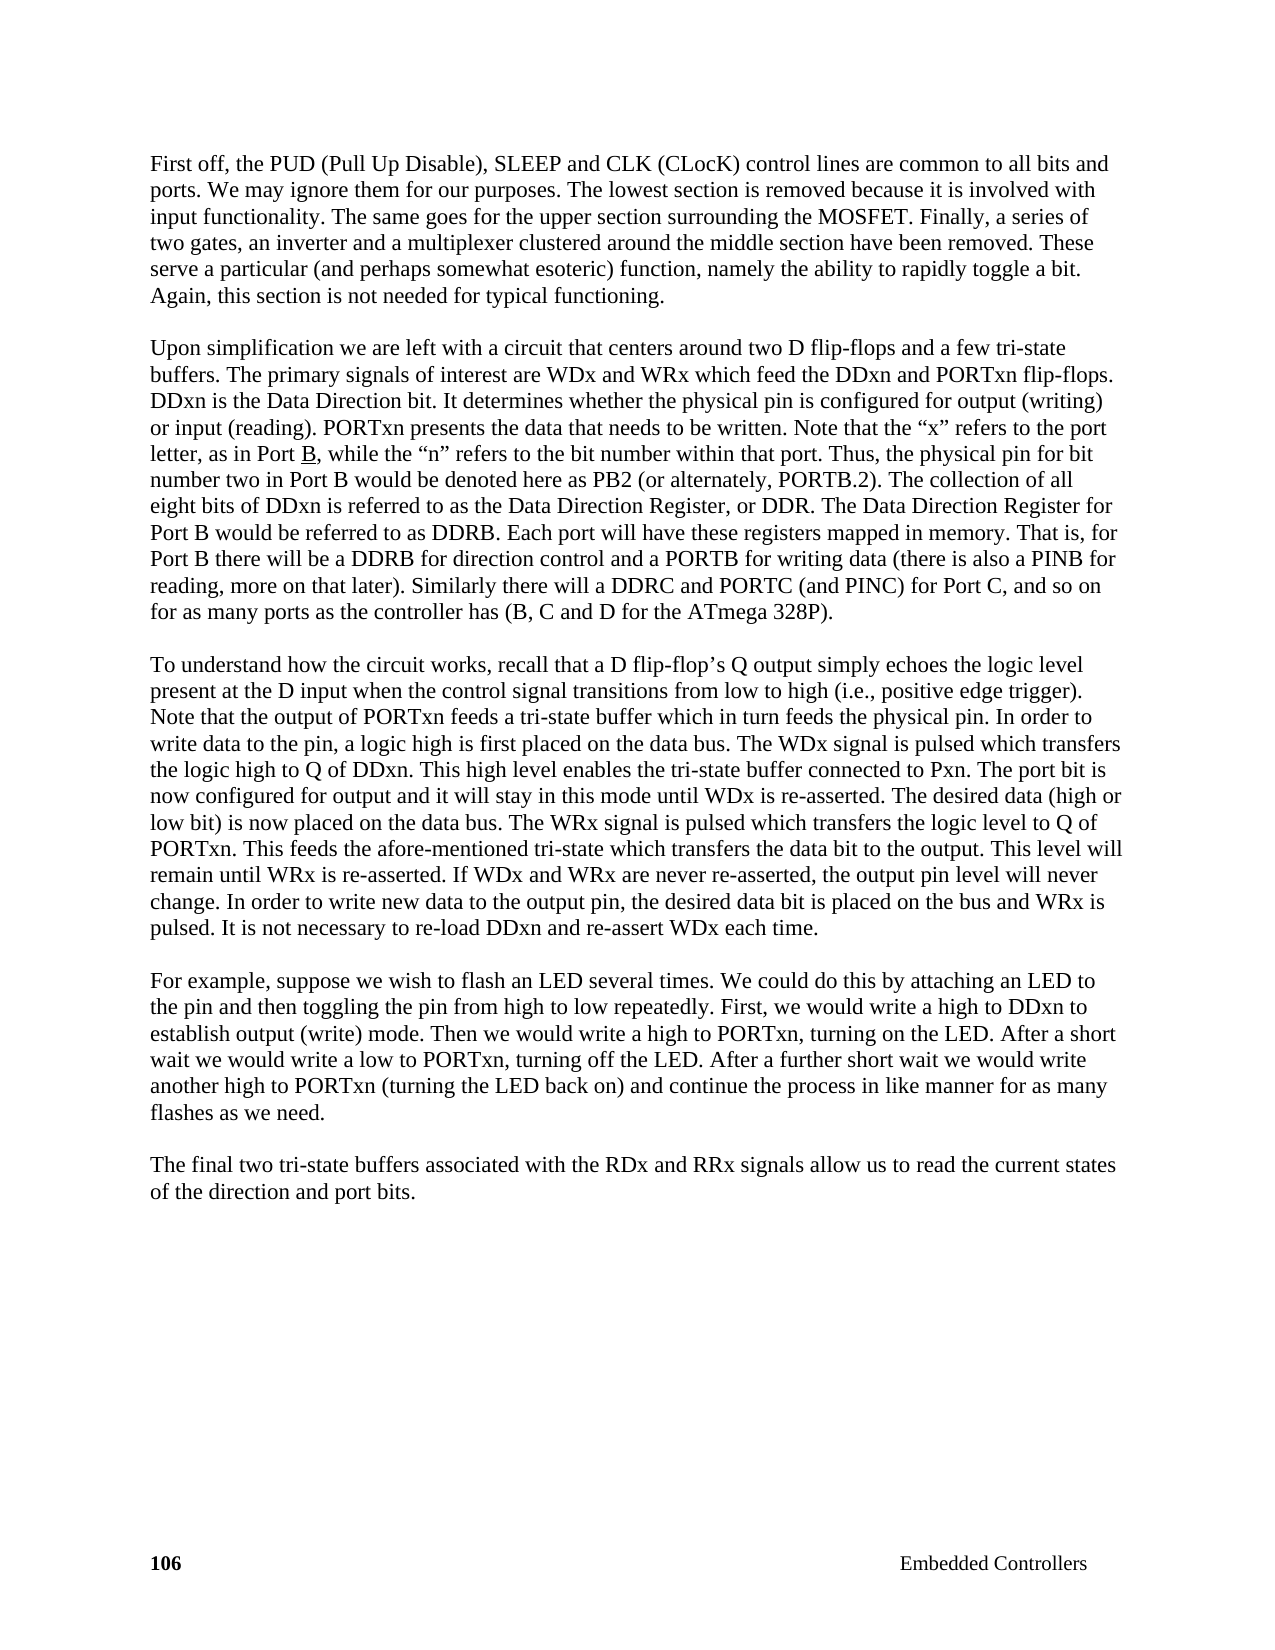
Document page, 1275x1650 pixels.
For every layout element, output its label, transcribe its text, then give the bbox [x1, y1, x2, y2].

subtitle First off, the PUD (Pull Up Disable), SLEEP and CLK (CLocK) control lines are common to all bits and ports. We may ignore them for our purposes. The lowest section is removed because it is involved with input functionality. The same goes for the upper section surrounding the MOSFET. Finally, a series of two gates, an inverter and a multiplexer clustered around the middle section have been removed. These serve a particular (and perhaps somewhat esoteric) function, namely the ability to rapidly toggle a bit. Again, this section is not needed for typical functioning. [150, 150, 1125, 308]
subtitle The final two tri-state buffers associated with the RDx and RRx signals allow us to read the current states of the direction and port bits. [150, 1151, 1125, 1204]
subtitle For example, suppose we wish to flash an LED several times. We could do this by attaching an LED to the pin and then toggling the pin from high to low repeatedly. First, we would write a high to DDxn to establish output (write) mode. Then we would write a high to PORTxn, turning on the LED. After a short wait we would write a low to PORTxn, turning off the LED. After a further short wait we would write another high to PORTxn (turning the LED back on) and continue the process in like manner for as many flashes as we need. [150, 967, 1125, 1125]
subtitle To understand how the circuit works, recall that a D flip-flop’s Q output simply echoes the logic level present at the D input when the control signal transitions from low to high (i.e., positive edge trigger). Note that the output of PORTxn feeds a tri-state buffer which in turn feeds the physical pin. In order to write data to the pin, a logic high is first placed on the data bus. The WDx signal is pulsed which transfers the logic high to Q of DDxn. This high level enables the tri-state buffer connected to Pxn. The port bit is now configured for output and it will stay in this mode until WDx is re-asserted. The desired data (high or low bit) is now placed on the data bus. The WRx signal is pulsed which transfers the logic level to Q of PORTxn. This feeds the afore-mentioned tri-state which transfers the data bit to the output. This level will remain until WRx is re-asserted. If WDx and WRx are never re-asserted, the output pin level will never change. In order to write new data to the output pin, the desired data bit is placed on the bus and WRx is pulsed. It is not necessary to re-load DDxn and re-assert WDx each time. [150, 651, 1125, 941]
subtitle Upon simplification we are left with a circuit that centers around two D flip-flops and a few tri-state buffers. The primary signals of interest are WDx and WRx which feed the DDxn and PORTxn flip-flops. DDxn is the Data Direction bit. It determines whether the physical pin is configured for output (writing) or input (reading). PORTxn presents the data that needs to be written. Note that the “x” refers to the port letter, as in Port B, while the “n” refers to the bit number within that port. Thus, the physical pin for bit number two in Port B would be denoted here as PB2 (or alternately, PORTB.2). The collection of all eight bits of DDxn is referred to as the Data Direction Register, or DDR. The Data Direction Register for Port B would be referred to as DDRB. Each port will have these registers mapped in memory. That is, for Port B there will be a DDRB for direction control and a PORTB for writing data (there is also a PINB for reading, more on that later). Similarly there will a DDRC and PORTC (and PINC) for Port C, and so on for as many ports as the controller has (B, C and D for the ATmega 328P). [150, 334, 1125, 624]
